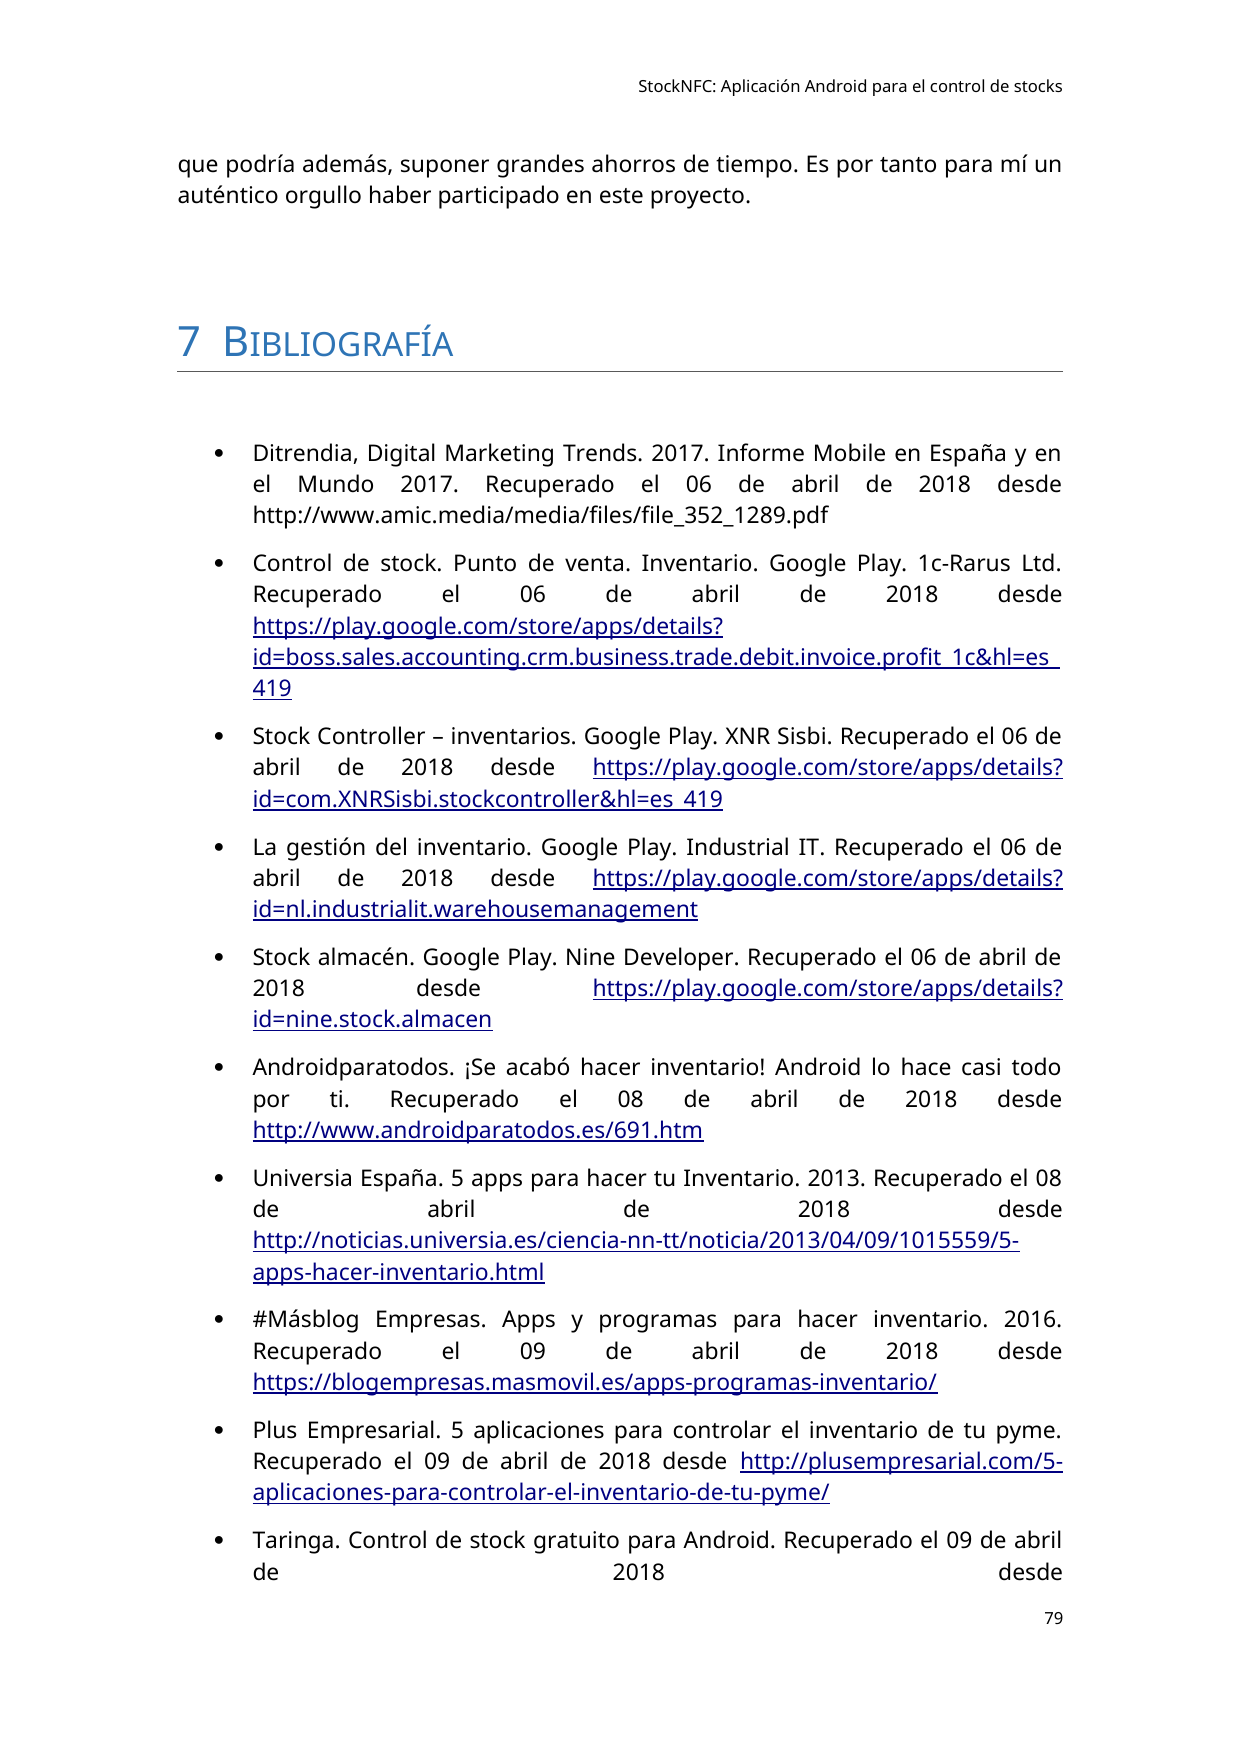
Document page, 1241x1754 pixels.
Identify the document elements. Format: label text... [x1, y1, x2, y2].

list Ditrendia, Digital Marketing Trends. 2017. Informe Mobile en España y en el Mundo 2017. Recuperado el 06 de abril de 2018 desde http://www.amic.media/media/files/file_352_1289.pdf [215, 437, 1063, 531]
subtitle Bibliografía [177, 312, 1063, 371]
list Taringa. Control de stock gratuito para Android. Recuperado el 09 de abril de 2018 desde [215, 1524, 1063, 1587]
list Stock almacén. Google Play. Nine Developer. Recuperado el 06 de abril de 2018 desde https://play.google.com/store/apps/details?id=nine.stock.almacen [215, 941, 1063, 1035]
list Plus Empresarial. 5 aplicaciones para controlar el inventario de tu pyme. Recuperado el 09 de abril de 2018 desde http://plusempresarial.com/5-aplicaciones-para-controlar-el-inventario-de-tu-pyme/ [215, 1414, 1063, 1508]
list #Másblog Empresas. Apps y programas para hacer inventario. 2016. Recuperado el 09 de abril de 2018 desde https://blogempresas.masmovil.es/apps-programas-inventario/ [215, 1303, 1063, 1397]
list Stock Controller – inventarios. Google Play. XNR Sisbi. Recuperado el 06 de abril de 2018 desde https://play.google.com/store/apps/details?id=com.XNRSisbi.stockcontroller&hl=es_419 [215, 720, 1063, 814]
list Universia España. 5 apps para hacer tu Inventario. 2013. Recuperado el 08 de abril de 2018 desde http://noticias.universia.es/ciencia-nn-tt/noticia/2013/04/09/1015559/5-apps-hacer-inventario.html [215, 1162, 1063, 1287]
list Control de stock. Punto de venta. Inventario. Google Play. 1c-Rarus Ltd. Recuperado el 06 de abril de 2018 desde https://play.google.com/store/apps/details?id=boss.sales.accounting.crm.business.trade.debit.invoice.profit_1c&hl=es_419 [215, 547, 1063, 703]
list La gestión del inventario. Google Play. Industrial IT. Recuperado el 06 de abril de 2018 desde https://play.google.com/store/apps/details?id=nl.industrialit.warehousemanagement [215, 831, 1063, 924]
list Androidparatodos. ¡Se acabó hacer inventario! Android lo hace casi todo por ti. Recuperado el 08 de abril de 2018 desde http://www.androidparatodos.es/691.htm [215, 1051, 1063, 1145]
text que podría además, suponer grandes ahorros de tiempo. Es por tanto para mí un auténtico orgullo haber participado en este proyecto. [177, 148, 1063, 210]
